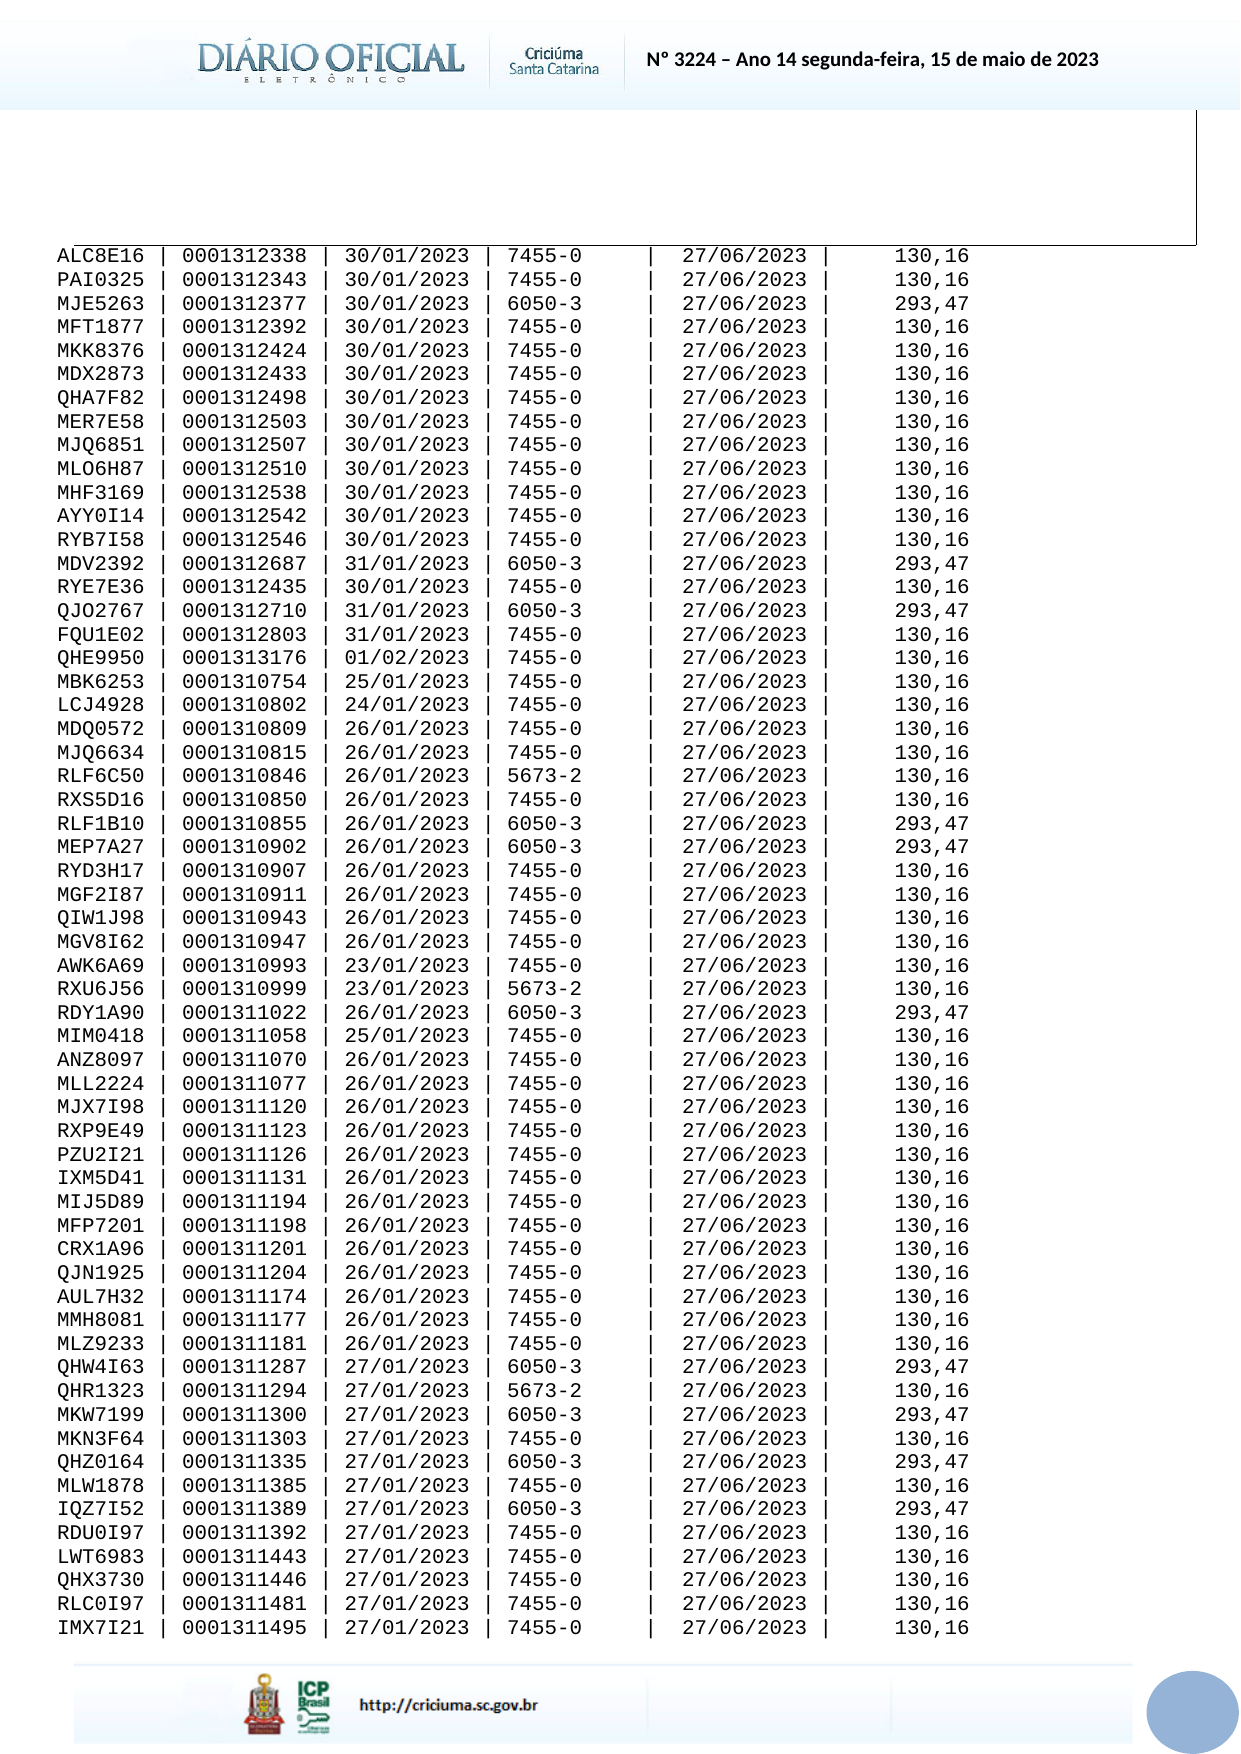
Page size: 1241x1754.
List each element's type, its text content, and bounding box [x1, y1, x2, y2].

text RDY1A90 | 0001311022 | 26/01/2023 | 6050-3 | 27/06/2023 | 293,47 [44, 1002, 1196, 1026]
text MMH8081 | 0001311177 | 26/01/2023 | 7455-0 | 27/06/2023 | 130,16 [44, 1309, 1196, 1333]
text MEP7A27 | 0001310902 | 26/01/2023 | 6050-3 | 27/06/2023 | 293,47 [44, 836, 1196, 860]
text MJE5263 | 0001312377 | 30/01/2023 | 6050-3 | 27/06/2023 | 293,47 [44, 292, 1196, 316]
text ALC8E16 | 0001312338 | 30/01/2023 | 7455-0 | 27/06/2023 | 130,16 [44, 245, 1196, 269]
text PZU2I21 | 0001311126 | 26/01/2023 | 7455-0 | 27/06/2023 | 130,16 [44, 1144, 1196, 1167]
text AYY0I14 | 0001312542 | 30/01/2023 | 7455-0 | 27/06/2023 | 130,16 [44, 505, 1196, 529]
text MLW1878 | 0001311385 | 27/01/2023 | 7455-0 | 27/06/2023 | 130,16 [44, 1475, 1196, 1498]
text RXS5D16 | 0001310850 | 26/01/2023 | 7455-0 | 27/06/2023 | 130,16 [44, 789, 1196, 813]
text RXP9E49 | 0001311123 | 26/01/2023 | 7455-0 | 27/06/2023 | 130,16 [44, 1120, 1196, 1144]
text QHE9950 | 0001313176 | 01/02/2023 | 7455-0 | 27/06/2023 | 130,16 [44, 647, 1196, 671]
text QHR1323 | 0001311294 | 27/01/2023 | 5673-2 | 27/06/2023 | 130,16 [44, 1380, 1196, 1404]
text RLC0I97 | 0001311481 | 27/01/2023 | 7455-0 | 27/06/2023 | 130,16 [44, 1593, 1196, 1617]
text MDV2392 | 0001312687 | 31/01/2023 | 6050-3 | 27/06/2023 | 293,47 [44, 553, 1196, 576]
text MDX2873 | 0001312433 | 30/01/2023 | 7455-0 | 27/06/2023 | 130,16 [44, 363, 1196, 387]
text MKN3F64 | 0001311303 | 27/01/2023 | 7455-0 | 27/06/2023 | 130,16 [44, 1427, 1196, 1451]
text MJQ6851 | 0001312507 | 30/01/2023 | 7455-0 | 27/06/2023 | 130,16 [44, 434, 1196, 458]
text IXM5D41 | 0001311131 | 26/01/2023 | 7455-0 | 27/06/2023 | 130,16 [44, 1167, 1196, 1191]
text MFT1877 | 0001312392 | 30/01/2023 | 7455-0 | 27/06/2023 | 130,16 [44, 316, 1196, 340]
text QHX3730 | 0001311446 | 27/01/2023 | 7455-0 | 27/06/2023 | 130,16 [44, 1569, 1196, 1593]
text QHZ0164 | 0001311335 | 27/01/2023 | 6050-3 | 27/06/2023 | 293,47 [44, 1451, 1196, 1475]
text QHA7F82 | 0001312498 | 30/01/2023 | 7455-0 | 27/06/2023 | 130,16 [44, 387, 1196, 411]
text MLO6H87 | 0001312510 | 30/01/2023 | 7455-0 | 27/06/2023 | 130,16 [44, 458, 1196, 482]
text RXU6J56 | 0001310999 | 23/01/2023 | 5673-2 | 27/06/2023 | 130,16 [44, 978, 1196, 1002]
text MIJ5D89 | 0001311194 | 26/01/2023 | 7455-0 | 27/06/2023 | 130,16 [44, 1191, 1196, 1215]
text PAI0325 | 0001312343 | 30/01/2023 | 7455-0 | 27/06/2023 | 130,16 [44, 269, 1196, 292]
text MFP7201 | 0001311198 | 26/01/2023 | 7455-0 | 27/06/2023 | 130,16 [44, 1215, 1196, 1238]
text RDU0I97 | 0001311392 | 27/01/2023 | 7455-0 | 27/06/2023 | 130,16 [44, 1522, 1196, 1546]
text MGV8I62 | 0001310947 | 26/01/2023 | 7455-0 | 27/06/2023 | 130,16 [44, 931, 1196, 954]
text CRX1A96 | 0001311201 | 26/01/2023 | 7455-0 | 27/06/2023 | 130,16 [44, 1238, 1196, 1262]
text MER7E58 | 0001312503 | 30/01/2023 | 7455-0 | 27/06/2023 | 130,16 [44, 411, 1196, 434]
text IMX7I21 | 0001311495 | 27/01/2023 | 7455-0 | 27/06/2023 | 130,16 [44, 1617, 1196, 1640]
text RLF6C50 | 0001310846 | 26/01/2023 | 5673-2 | 27/06/2023 | 130,16 [44, 765, 1196, 789]
text QJN1925 | 0001311204 | 26/01/2023 | 7455-0 | 27/06/2023 | 130,16 [44, 1262, 1196, 1286]
text MKK8376 | 0001312424 | 30/01/2023 | 7455-0 | 27/06/2023 | 130,16 [44, 340, 1196, 363]
text QHW4I63 | 0001311287 | 27/01/2023 | 6050-3 | 27/06/2023 | 293,47 [44, 1357, 1196, 1380]
text QIW1J98 | 0001310943 | 26/01/2023 | 7455-0 | 27/06/2023 | 130,16 [44, 907, 1196, 931]
text IQZ7I52 | 0001311389 | 27/01/2023 | 6050-3 | 27/06/2023 | 293,47 [44, 1498, 1196, 1522]
text RYB7I58 | 0001312546 | 30/01/2023 | 7455-0 | 27/06/2023 | 130,16 [44, 529, 1196, 553]
text MGF2I87 | 0001310911 | 26/01/2023 | 7455-0 | 27/06/2023 | 130,16 [44, 884, 1196, 907]
text MHF3169 | 0001312538 | 30/01/2023 | 7455-0 | 27/06/2023 | 130,16 [44, 482, 1196, 505]
text QJO2767 | 0001312710 | 31/01/2023 | 6050-3 | 27/06/2023 | 293,47 [44, 600, 1196, 623]
text ANZ8097 | 0001311070 | 26/01/2023 | 7455-0 | 27/06/2023 | 130,16 [44, 1049, 1196, 1073]
text MIM0418 | 0001311058 | 25/01/2023 | 7455-0 | 27/06/2023 | 130,16 [44, 1026, 1196, 1049]
text RYE7E36 | 0001312435 | 30/01/2023 | 7455-0 | 27/06/2023 | 130,16 [44, 576, 1196, 600]
text LWT6983 | 0001311443 | 27/01/2023 | 7455-0 | 27/06/2023 | 130,16 [44, 1546, 1196, 1569]
text FQU1E02 | 0001312803 | 31/01/2023 | 7455-0 | 27/06/2023 | 130,16 [44, 623, 1196, 647]
text MJX7I98 | 0001311120 | 26/01/2023 | 7455-0 | 27/06/2023 | 130,16 [44, 1096, 1196, 1120]
text MDQ0572 | 0001310809 | 26/01/2023 | 7455-0 | 27/06/2023 | 130,16 [44, 718, 1196, 742]
text MJQ6634 | 0001310815 | 26/01/2023 | 7455-0 | 27/06/2023 | 130,16 [44, 742, 1196, 765]
text LCJ4928 | 0001310802 | 24/01/2023 | 7455-0 | 27/06/2023 | 130,16 [44, 694, 1196, 718]
text MKW7199 | 0001311300 | 27/01/2023 | 6050-3 | 27/06/2023 | 293,47 [44, 1404, 1196, 1427]
text MBK6253 | 0001310754 | 25/01/2023 | 7455-0 | 27/06/2023 | 130,16 [44, 671, 1196, 694]
text AWK6A69 | 0001310993 | 23/01/2023 | 7455-0 | 27/06/2023 | 130,16 [44, 954, 1196, 978]
text MLL2224 | 0001311077 | 26/01/2023 | 7455-0 | 27/06/2023 | 130,16 [44, 1073, 1196, 1096]
text RLF1B10 | 0001310855 | 26/01/2023 | 6050-3 | 27/06/2023 | 293,47 [44, 813, 1196, 836]
text AUL7H32 | 0001311174 | 26/01/2023 | 7455-0 | 27/06/2023 | 130,16 [44, 1286, 1196, 1309]
text MLZ9233 | 0001311181 | 26/01/2023 | 7455-0 | 27/06/2023 | 130,16 [44, 1333, 1196, 1357]
text RYD3H17 | 0001310907 | 26/01/2023 | 7455-0 | 27/06/2023 | 130,16 [44, 860, 1196, 884]
